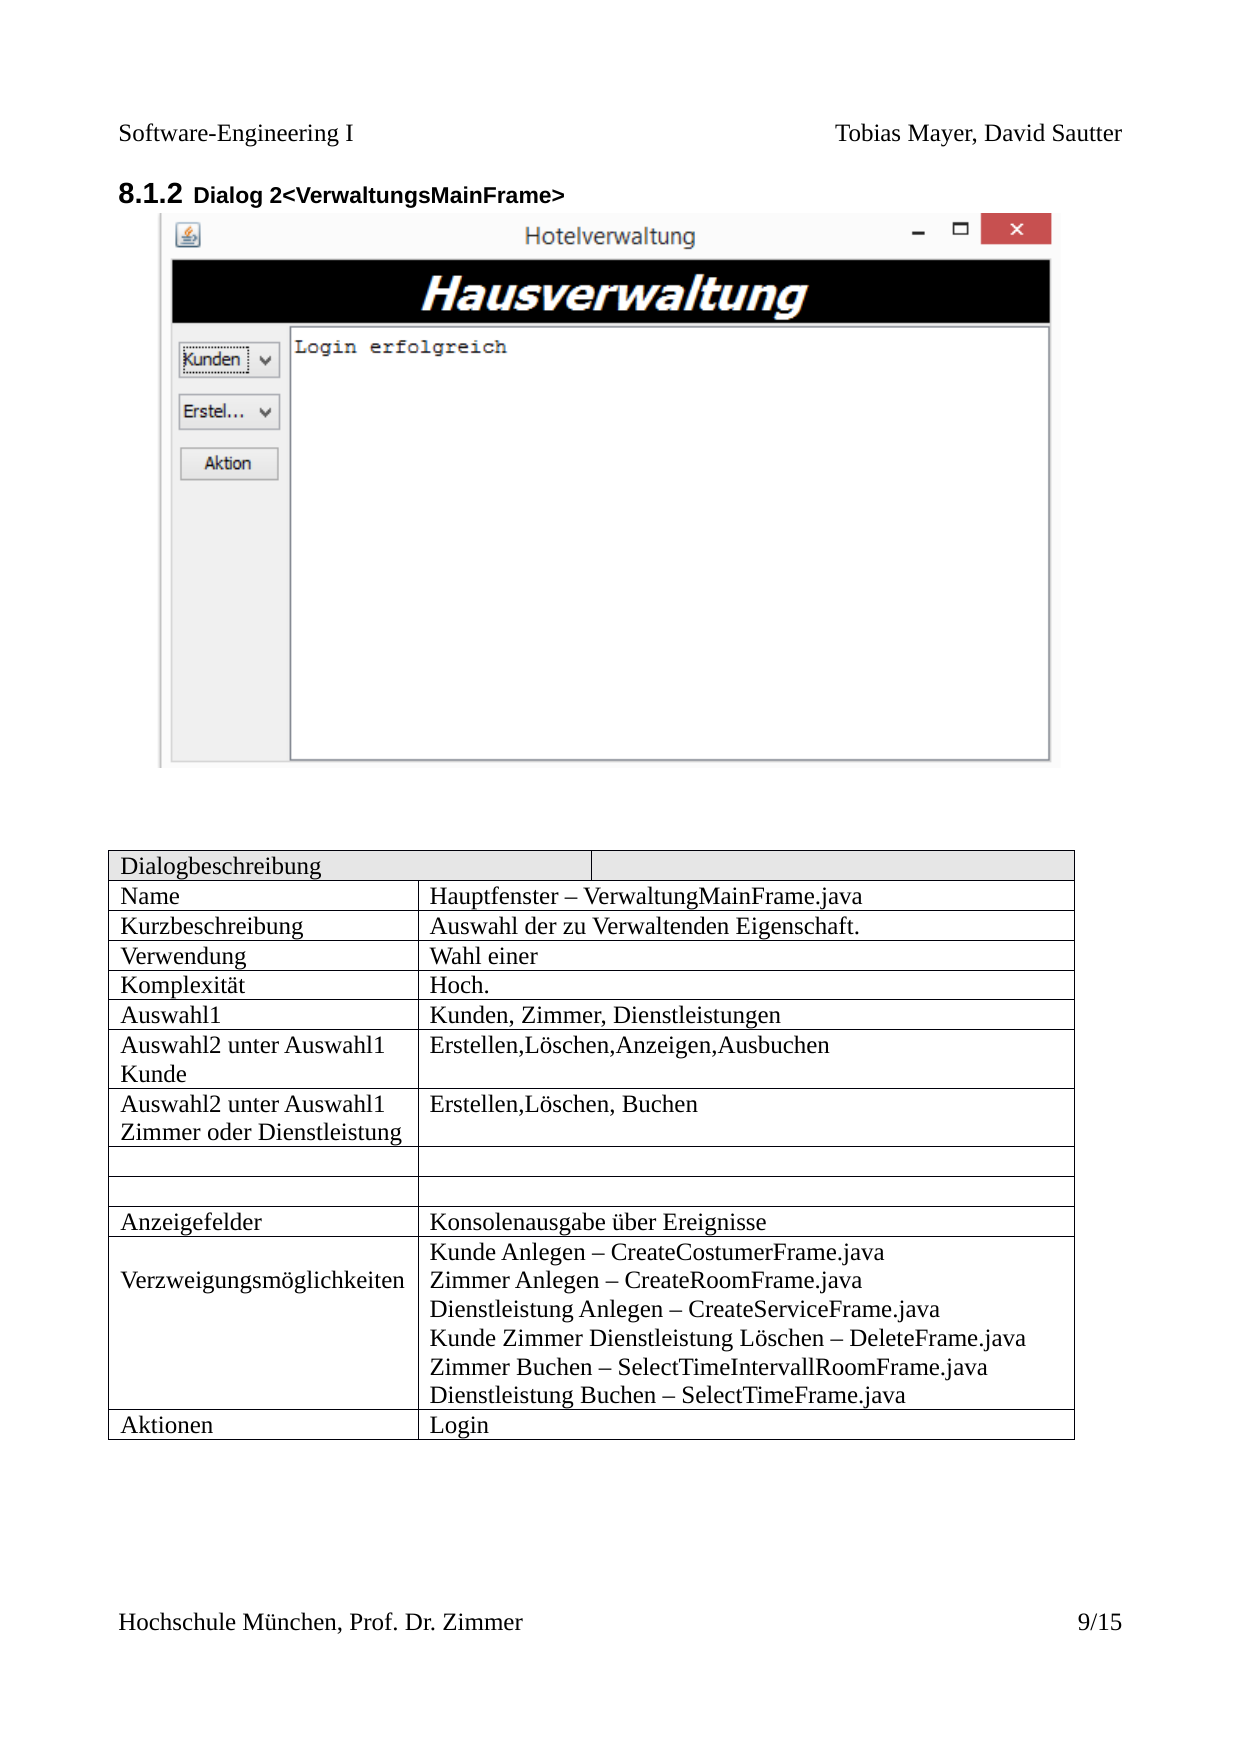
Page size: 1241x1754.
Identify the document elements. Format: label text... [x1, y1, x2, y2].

table_cell [109, 1147, 418, 1176]
table_cell Komplexität [109, 971, 418, 999]
table_cell Konsolenausgabe über Ereignisse [419, 1207, 1074, 1236]
table_header [592, 851, 1074, 880]
table_cell [109, 1177, 418, 1206]
table_cell Auswahl der zu Verwaltenden Eigenschaft. [419, 911, 1074, 940]
table_cell Auswahl2 unter Auswahl1 Kunde [109, 1030, 418, 1088]
table_cell Wahl einer [419, 941, 1074, 969]
table_cell Hoch. [419, 971, 1074, 999]
table_cell Aktionen [109, 1410, 418, 1439]
table_cell Verzweigungsmöglichkeiten [109, 1237, 418, 1409]
table_cell [419, 1147, 1074, 1176]
table_cell Kunde Anlegen – CreateCostumerFrame.java Zimmer Anlegen – CreateRoomFrame.java Dienstleistung Anlegen – CreateServiceFrame.java Kunde Zimmer Dienstleistung Löschen – DeleteFrame.java Zimmer Buchen – SelectTimeIntervallRoomFrame.java Dienstleistung Buchen – SelectTimeFrame.java [419, 1237, 1074, 1409]
table_cell Kunden, Zimmer, Dienstleistungen [419, 1000, 1074, 1029]
table_cell Kurzbeschreibung [109, 911, 418, 940]
table_cell Verwendung [109, 941, 418, 969]
table_cell Name [109, 881, 418, 910]
table_cell Auswahl1 [109, 1000, 418, 1029]
table_cell Hauptfenster – VerwaltungMainFrame.java [419, 881, 1074, 910]
table_cell Erstellen,Löschen, Buchen [419, 1089, 1074, 1146]
table_header Dialogbeschreibung [109, 851, 591, 880]
subtitle Dialog 2<VerwaltungsMainFrame> [118, 176, 1122, 210]
table_cell Anzeigefelder [109, 1207, 418, 1236]
table_cell Login [419, 1410, 1074, 1439]
table_cell Erstellen,Löschen,Anzeigen,Ausbuchen [419, 1030, 1074, 1088]
table_cell [419, 1177, 1074, 1206]
table_cell Auswahl2 unter Auswahl1 Zimmer oder Dienstleistung [109, 1089, 418, 1146]
